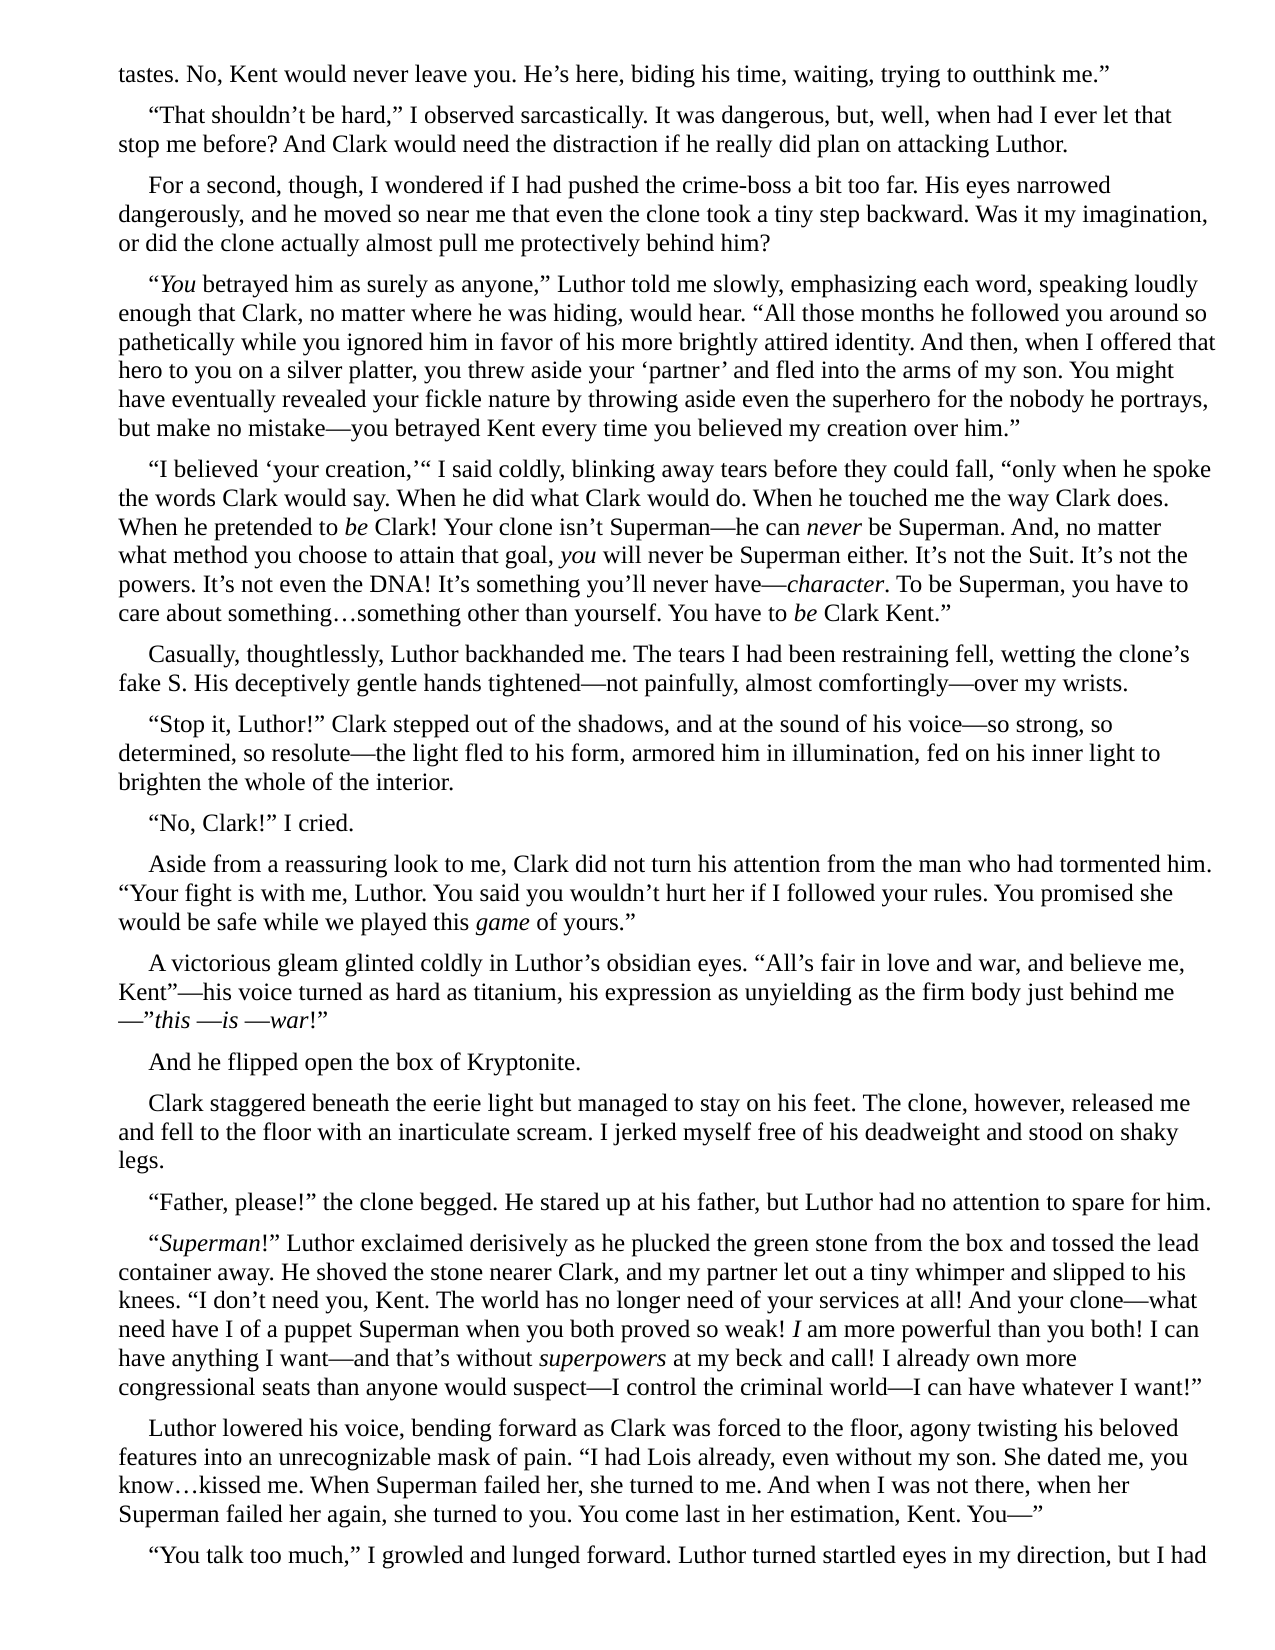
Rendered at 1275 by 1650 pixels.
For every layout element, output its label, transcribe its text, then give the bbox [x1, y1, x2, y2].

text A victorious gleam glinted coldly in Luthor’s obsidian eyes. “All’s fair in love and war, and believe me, Kent”—his voice turned as hard as titanium, his expression as unyielding as the firm body just behind me—”this —is —war!” [118, 948, 1216, 1034]
text And he flipped open the box of Kryptonite. [118, 1047, 1216, 1075]
text “You betrayed him as surely as anyone,” Luthor told me slowly, emphasizing each word, speaking loudly enough that Clark, no matter where he was hiding, would hear. “All those months he followed you around so pathetically while you ignored him in favor of his more brightly attired identity. And then, when I offered that hero to you on a silver platter, you threw aside your ‘partner’ and fled into the arms of my son. You might have eventually revealed your fickle nature by throwing aside even the superhero for the nobody he portrays, but make no mistake—you betrayed Kent every time you believed my creation over him.” [118, 269, 1216, 442]
text “No, Clark!” I cried. [118, 808, 1216, 837]
text “Superman!” Luthor exclaimed derisively as he plucked the green stone from the box and tossed the lead container away. He shoved the stone nearer Clark, and my partner let out a tiny whimper and slipped to his knees. “I don’t need you, Kent. The world has no longer need of your services at all! And your clone—what need have I of a puppet Superman when you both proved so weak! I am more powerful than you both! I can have anything I want—and that’s without superpowers at my beck and call! I already own more congressional seats than anyone would suspect—I control the criminal world—I can have whatever I want!” [118, 1228, 1216, 1400]
text “That shouldn’t be hard,” I observed sarcastically. It was dangerous, but, well, when had I ever let that stop me before? And Clark would need the distraction if he really did plan on attacking Luthor. [118, 100, 1216, 158]
text “Stop it, Luthor!” Clark stepped out of the shadows, and at the sound of his voice—so strong, so determined, so resolute—the light fled to his form, armored him in illumination, fed on his inner light to brighten the whole of the interior. [118, 709, 1216, 795]
text “You talk too much,” I growled and lunged forward. Luthor turned startled eyes in my direction, but I had [118, 1540, 1216, 1569]
text Luthor lowered his voice, bending forward as Clark was forced to the floor, agony twisting his beloved features into an unrecognizable mask of pain. “I had Lois already, even without my son. She dated me, you know…kissed me. When Superman failed her, she turned to me. And when I was not there, when her Superman failed her again, she turned to you. You come last in her estimation, Kent. You—” [118, 1413, 1216, 1528]
text Casually, thoughtlessly, Luthor backhanded me. The tears I had been restraining fell, wetting the clone’s fake S. His deceptively gentle hands tightened—not painfully, almost comfortingly—over my wrists. [118, 639, 1216, 697]
text Aside from a reassuring look to me, Clark did not turn his attention from the man who had tormented him. “Your fight is with me, Luthor. You said you wouldn’t hurt her if I followed your rules. You promised she would be safe while we played this game of yours.” [118, 849, 1216, 935]
text “Father, please!” the clone begged. He stared up at his father, but Luthor had no attention to spare for him. [118, 1187, 1216, 1215]
text tastes. No, Kent would never leave you. He’s here, biding his time, waiting, trying to outthink me.” [118, 59, 1216, 88]
text “I believed ‘your creation,’“ I said coldly, blinking away tears before they could fall, “only when he spoke the words Clark would say. When he did what Clark would do. When he touched me the way Clark does. When he pretended to be Clark! Your clone isn’t Superman—he can never be Superman. And, no matter what method you choose to attain that goal, you will never be Superman either. It’s not the Suit. It’s not the powers. It’s not even the DNA! It’s something you’ll never have—character. To be Superman, you have to care about something…something other than yourself. You have to be Clark Kent.” [118, 454, 1216, 627]
text For a second, though, I wondered if I had pushed the crime-boss a bit too far. His eyes narrowed dangerously, and he moved so near me that even the clone took a tiny step backward. Was it my imagination, or did the clone actually almost pull me protectively behind him? [118, 170, 1216, 257]
text Clark staggered beneath the eerie light but managed to stay on his feet. The clone, however, released me and fell to the floor with an inarticulate scream. I jerked myself free of his deadweight and stood on shaky legs. [118, 1088, 1216, 1174]
